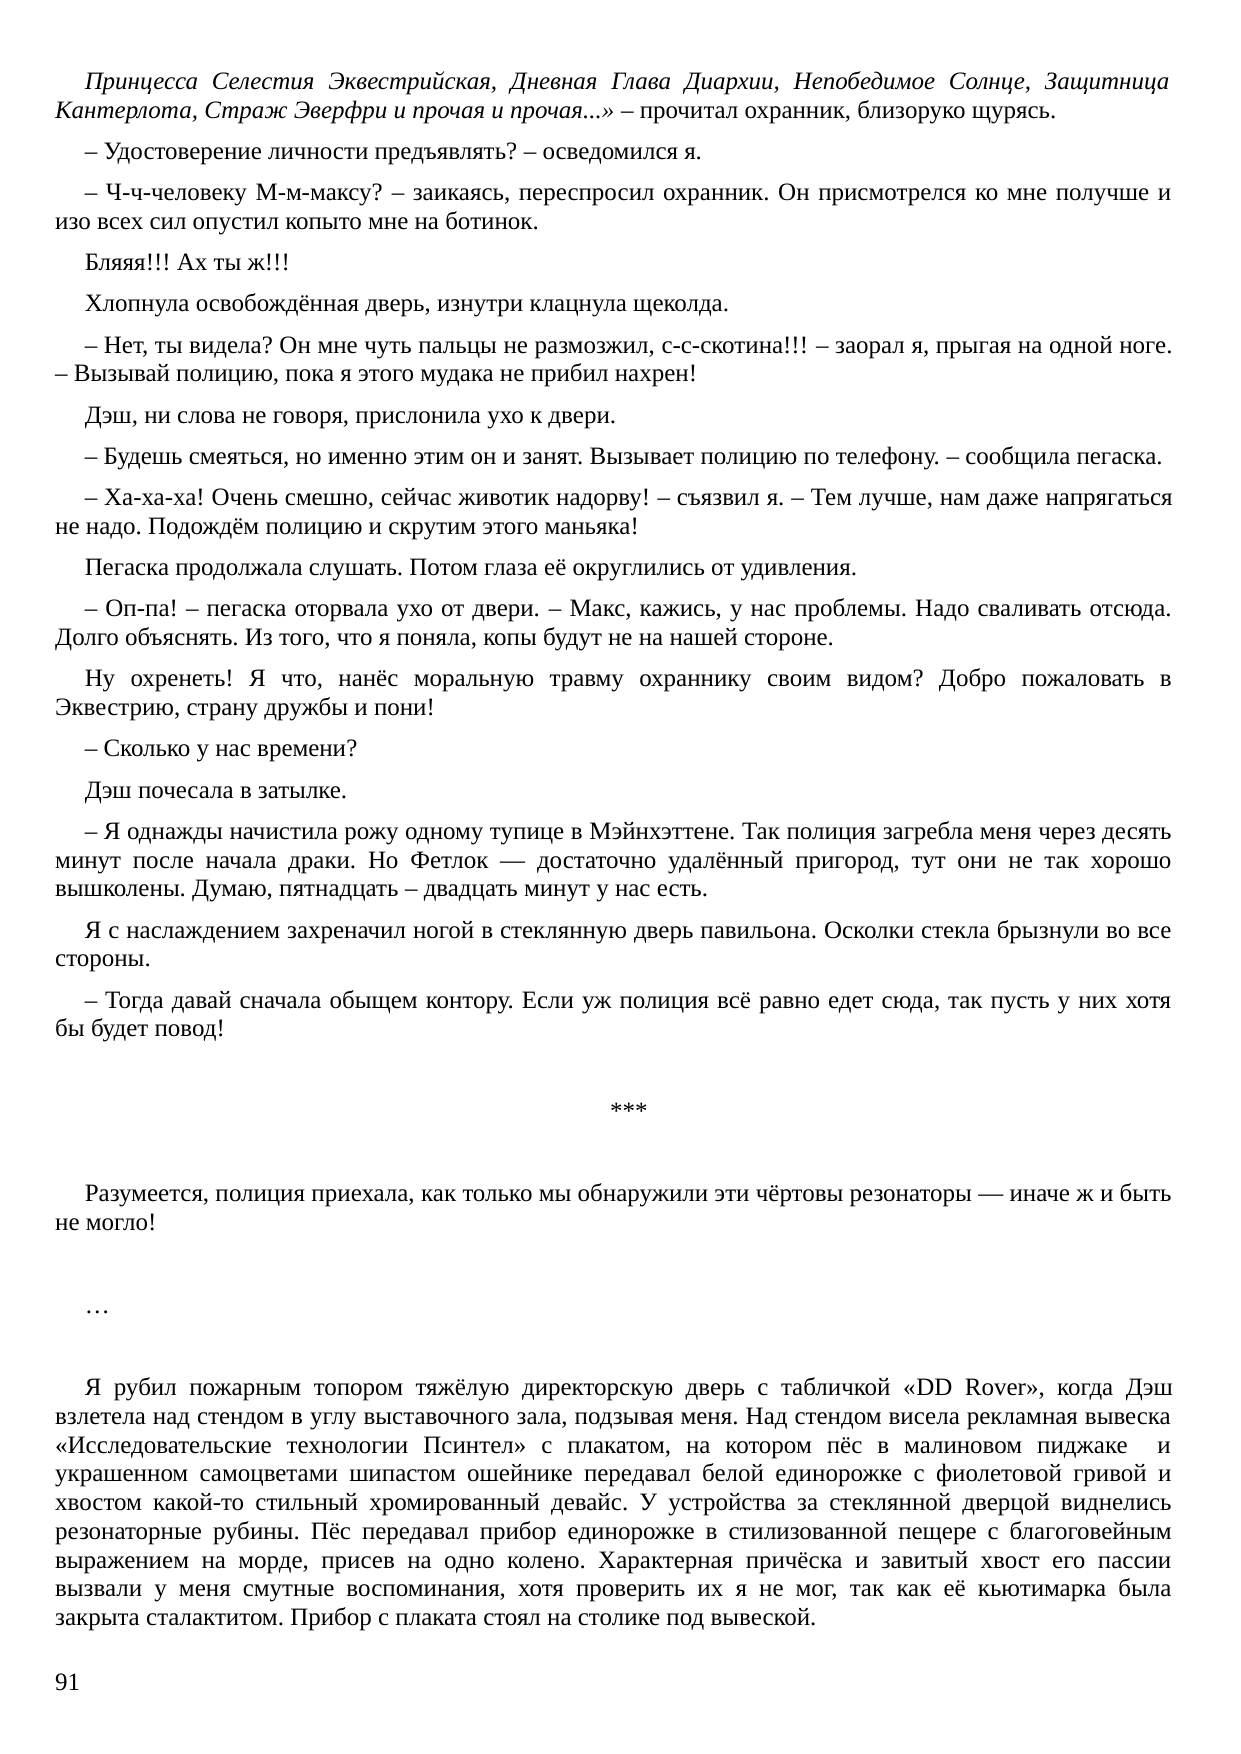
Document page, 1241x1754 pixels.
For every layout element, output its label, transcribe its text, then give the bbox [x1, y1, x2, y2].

text … [55, 1290, 1173, 1318]
text Ну охренеть! Я что, нанёс моральную травму охраннику своим видом? Добро пожаловать в Эквестрию, страну дружбы и пони! [55, 663, 1173, 721]
text – Оп-па! – пегаска оторвала ухо от двери. – Макс, кажись, у нас проблемы. Надо сваливать отсюда. Долго объяснять. Из того, что я поняла, копы будут не на нашей стороне. [55, 593, 1173, 651]
text – Нет, ты видела? Он мне чуть пальцы не размозжил, с-с-скотина!!! – заорал я, прыгая на одной ноге. – Вызывай полицию, пока я этого мудака не прибил нахрен! [55, 330, 1173, 387]
text Бляяя!!! Ах ты ж!!! [55, 247, 1173, 276]
text – Я однажды начистила рожу одному тупице в Мэйнхэттене. Так полиция загребла меня через десять минут после начала драки. Но Фетлок — достаточно удалённый пригород, тут они не так хорошо вышколены. Думаю, пятнадцать – двадцать минут у нас есть. [55, 816, 1173, 902]
text Разумеется, полиция приехала, как только мы обнаружили эти чёртовы резонаторы — иначе ж и быть не могло! [55, 1178, 1173, 1236]
text – Удостоверение личности предъявлять? – осведомился я. [55, 136, 1173, 165]
text – Тогда давай сначала обыщем контору. Если уж полиция всё равно едет сюда, так пусть у них хотя бы будет повод! [55, 985, 1173, 1042]
text – Сколько у нас времени? [55, 733, 1173, 762]
text – Ч-ч-человеку М-м-максу? – заикаясь, переспросил охранник. Он присмотрелся ко мне получше и изо всех сил опустил копыто мне на ботинок. [55, 177, 1173, 235]
text – Ха-ха-ха! Очень смешно, сейчас животик надорву! – съязвил я. – Тем лучше, нам даже напрягаться не надо. Подождём полицию и скрутим этого маньяка! [55, 482, 1173, 540]
text Дэш, ни слова не говоря, прислонила ухо к двери. [55, 400, 1173, 428]
text Дэш почесала в затылке. [55, 775, 1173, 803]
text – Будешь смеяться, но именно этим он и занят. Вызывает полицию по телефону. – сообщила пегаска. [55, 441, 1173, 470]
text Я рубил пожарным топором тяжёлую директорскую дверь с табличкой «DD Rover», когда Дэш взлетела над стендом в углу выставочного зала, подзывая меня. Над стендом висела рекламная вывеска «Исследовательские технологии Псинтел» с плакатом, на котором пёс в малиновом пиджаке и украшенном самоцветами шипастом ошейнике передавал белой единорожке с фиолетовой гривой и хвостом какой-то стильный хромированный девайс. У устройства за стеклянной дверцой виднелись резонаторные рубины. Пёс передавал прибор единорожке в стилизованной пещере с благоговейным выражением на морде, присев на одно колено. Характерная причёска и завитый хвост его пассии вызвали у меня смутные воспоминания, хотя проверить их я не мог, так как её кьютимарка была закрыта сталактитом. Прибор с плаката стоял на столике под вывеской. [55, 1372, 1173, 1631]
text *** [55, 1096, 1173, 1125]
text Хлопнула освобождённая дверь, изнутри клацнула щеколда. [55, 288, 1173, 317]
text Я с наслаждением захреначил ногой в стеклянную дверь павильона. Осколки стекла брызнули во все стороны. [55, 915, 1173, 972]
text Принцесса Селестия Эквестрийская, Дневная Глава Диархии, Непобедимое Солнце, Защитница Кантерлота, Страж Эверфри и прочая и прочая...» – прочитал охранник, близоруко щурясь. [55, 66, 1173, 123]
text Пегаска продолжала слушать. Потом глаза её округлились от удивления. [55, 552, 1173, 581]
